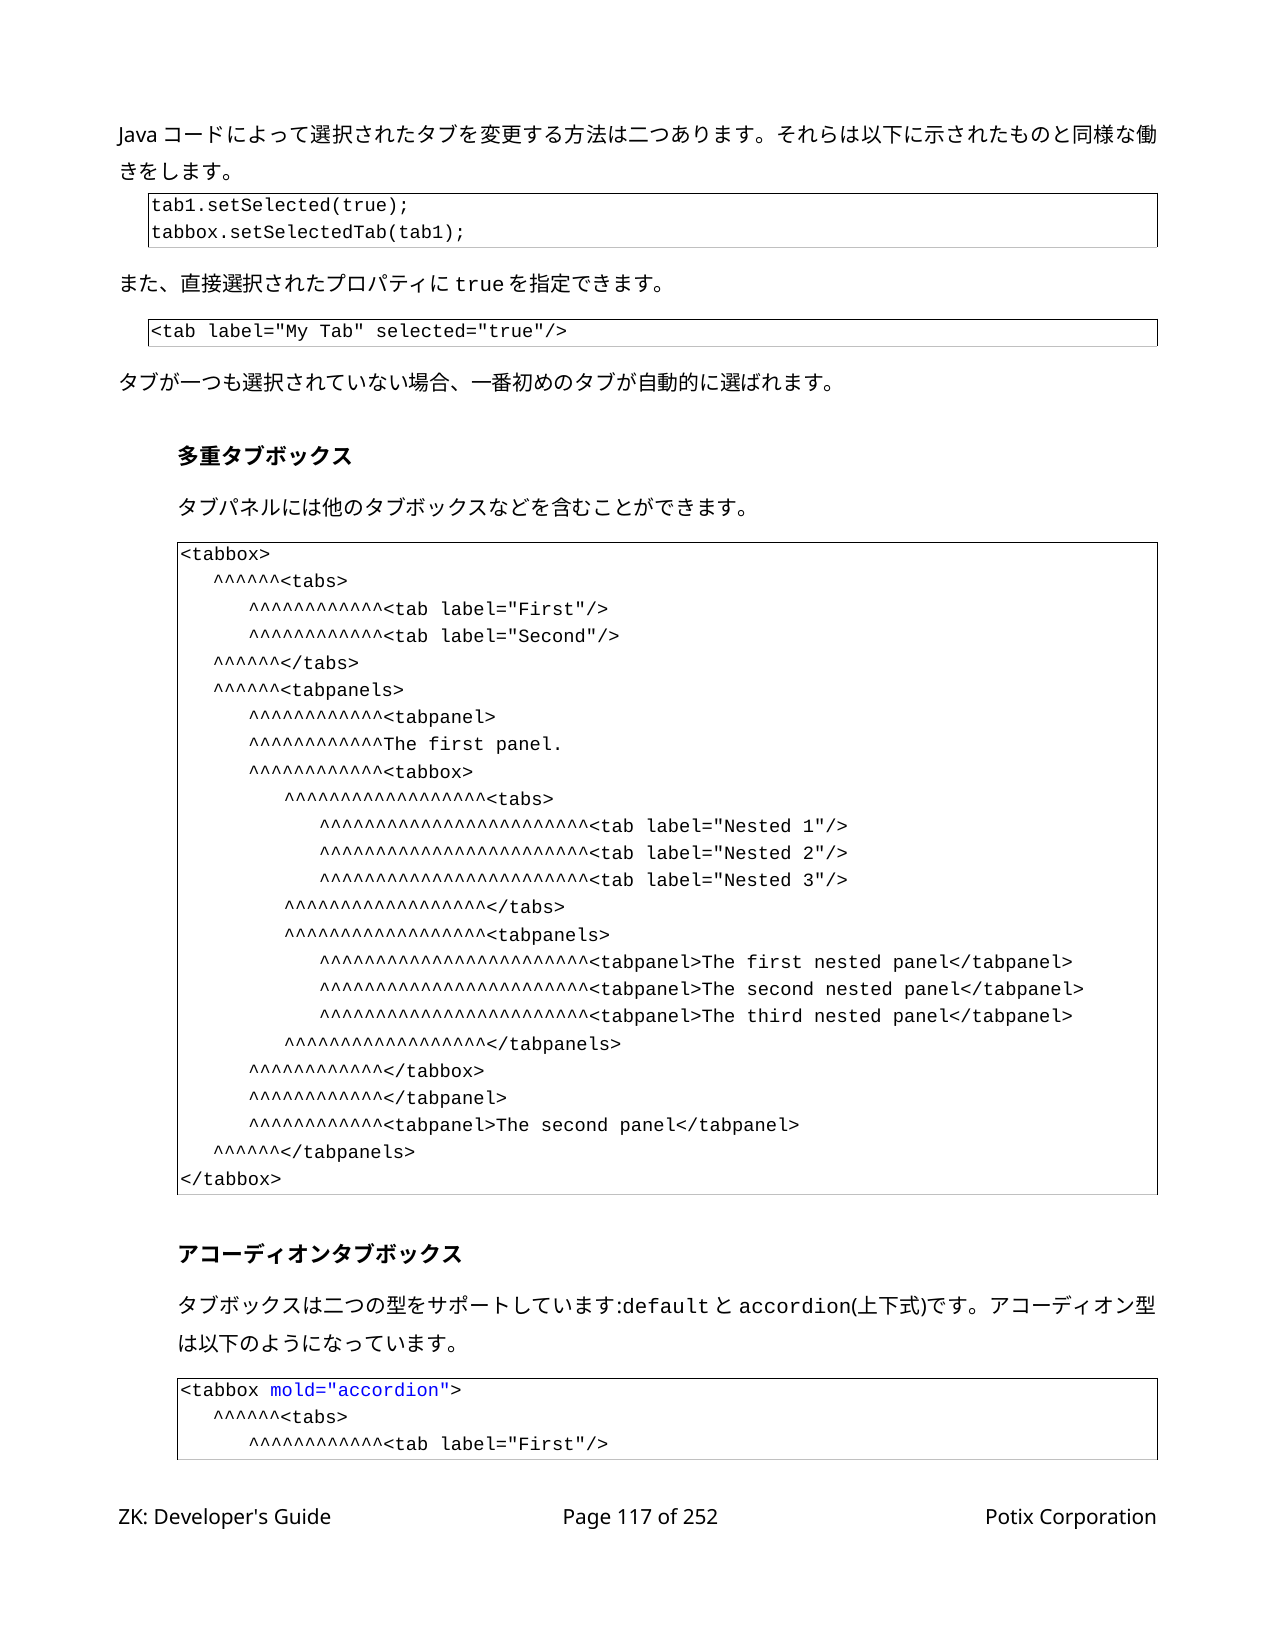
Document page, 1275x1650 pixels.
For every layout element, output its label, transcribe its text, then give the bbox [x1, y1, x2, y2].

text [1121, 569, 1157, 593]
text ^^^^^^^^^^^^<tabpanel>The second panel</tabpanel> [178, 1113, 1157, 1137]
text ^^^^^^<tabs> [178, 569, 903, 593]
text ^^^^^^^^^^^^</tabbox> [178, 1058, 1157, 1083]
text タブボックスは二つの型をサポートしています:defaultとaccordion(上下式)です。アコーディオン型は以下のようになっています。 [177, 1289, 1157, 1357]
text タブパネルには他のタブボックスなどを含むことができます。 [177, 491, 1157, 521]
text Javaコードによって選択されたタブを変更する方法は二つあります。それらは以下に示されたものと同様な働きをします。 [118, 118, 1157, 186]
text ^^^^^^^^^^^^^^^^^^^^^^^^<tabpanel>The first nested panel</tabpanel> [178, 950, 1157, 974]
text ^^^^^^<tabs> [178, 1405, 1157, 1429]
text tabbox.setSelectedTab(tab1); [149, 220, 1157, 247]
text [1121, 623, 1157, 648]
text <tab label="My Tab" selected="true"/> [149, 320, 1157, 346]
text ^^^^^^^^^^^^The first panel. [178, 732, 1157, 757]
subtitle アコーディオンタブボックス [177, 1237, 1157, 1269]
text ^^^^^^^^^^^^<tabpanel> [178, 705, 1157, 729]
text また、直接選択されたプロパティにtrueを指定できます。 [118, 268, 1157, 298]
text ^^^^^^^^^^^^^^^^^^</tabs> [178, 895, 1157, 920]
text ^^^^^^^^^^^^^^^^^^<tabs> [178, 787, 1157, 811]
text ^^^^^^</tabs> [178, 651, 903, 675]
text ^^^^^^^^^^^^^^^^^^^^^^^^<tab label="Nested 2"/> [178, 841, 1157, 865]
text ^^^^^^</tabpanels> [178, 1140, 1157, 1164]
text ^^^^^^^^^^^^<tab label="First"/> [178, 596, 903, 621]
text ^^^^^^^^^^^^^^^^^^^^^^^^<tabpanel>The third nested panel</tabpanel> [178, 1004, 1157, 1028]
text </tabbox> [178, 1167, 1157, 1194]
text ^^^^^^^^^^^^<tab label="First"/> [178, 1432, 1157, 1459]
text <tabbox> [178, 543, 1157, 566]
text ^^^^^^^^^^^^^^^^^^</tabpanels> [178, 1031, 1157, 1056]
text ^^^^^^^^^^^^^^^^^^^^^^^^<tabpanel>The second nested panel</tabpanel> [178, 977, 1157, 1001]
subtitle 多重タブボックス [177, 439, 1157, 471]
text <tabbox mold="accordion"> [178, 1379, 1157, 1402]
text タブが一つも選択されていない場合、一番初めのタブが自動的に選ばれます。 [118, 366, 1157, 396]
text ^^^^^^^^^^^^</tabpanel> [178, 1086, 1157, 1110]
text [1121, 651, 1157, 675]
text ^^^^^^^^^^^^<tab label="Second"/> [178, 623, 903, 648]
text ^^^^^^<tabpanels> [178, 678, 1157, 702]
text ^^^^^^^^^^^^<tabbox> [178, 759, 1157, 784]
text tab1.setSelected(true); [149, 194, 1157, 217]
text [1121, 596, 1157, 621]
text ^^^^^^^^^^^^^^^^^^<tabpanels> [178, 923, 1157, 947]
text ^^^^^^^^^^^^^^^^^^^^^^^^<tab label="Nested 1"/> [178, 814, 1157, 838]
text ^^^^^^^^^^^^^^^^^^^^^^^^<tab label="Nested 3"/> [178, 868, 1157, 892]
